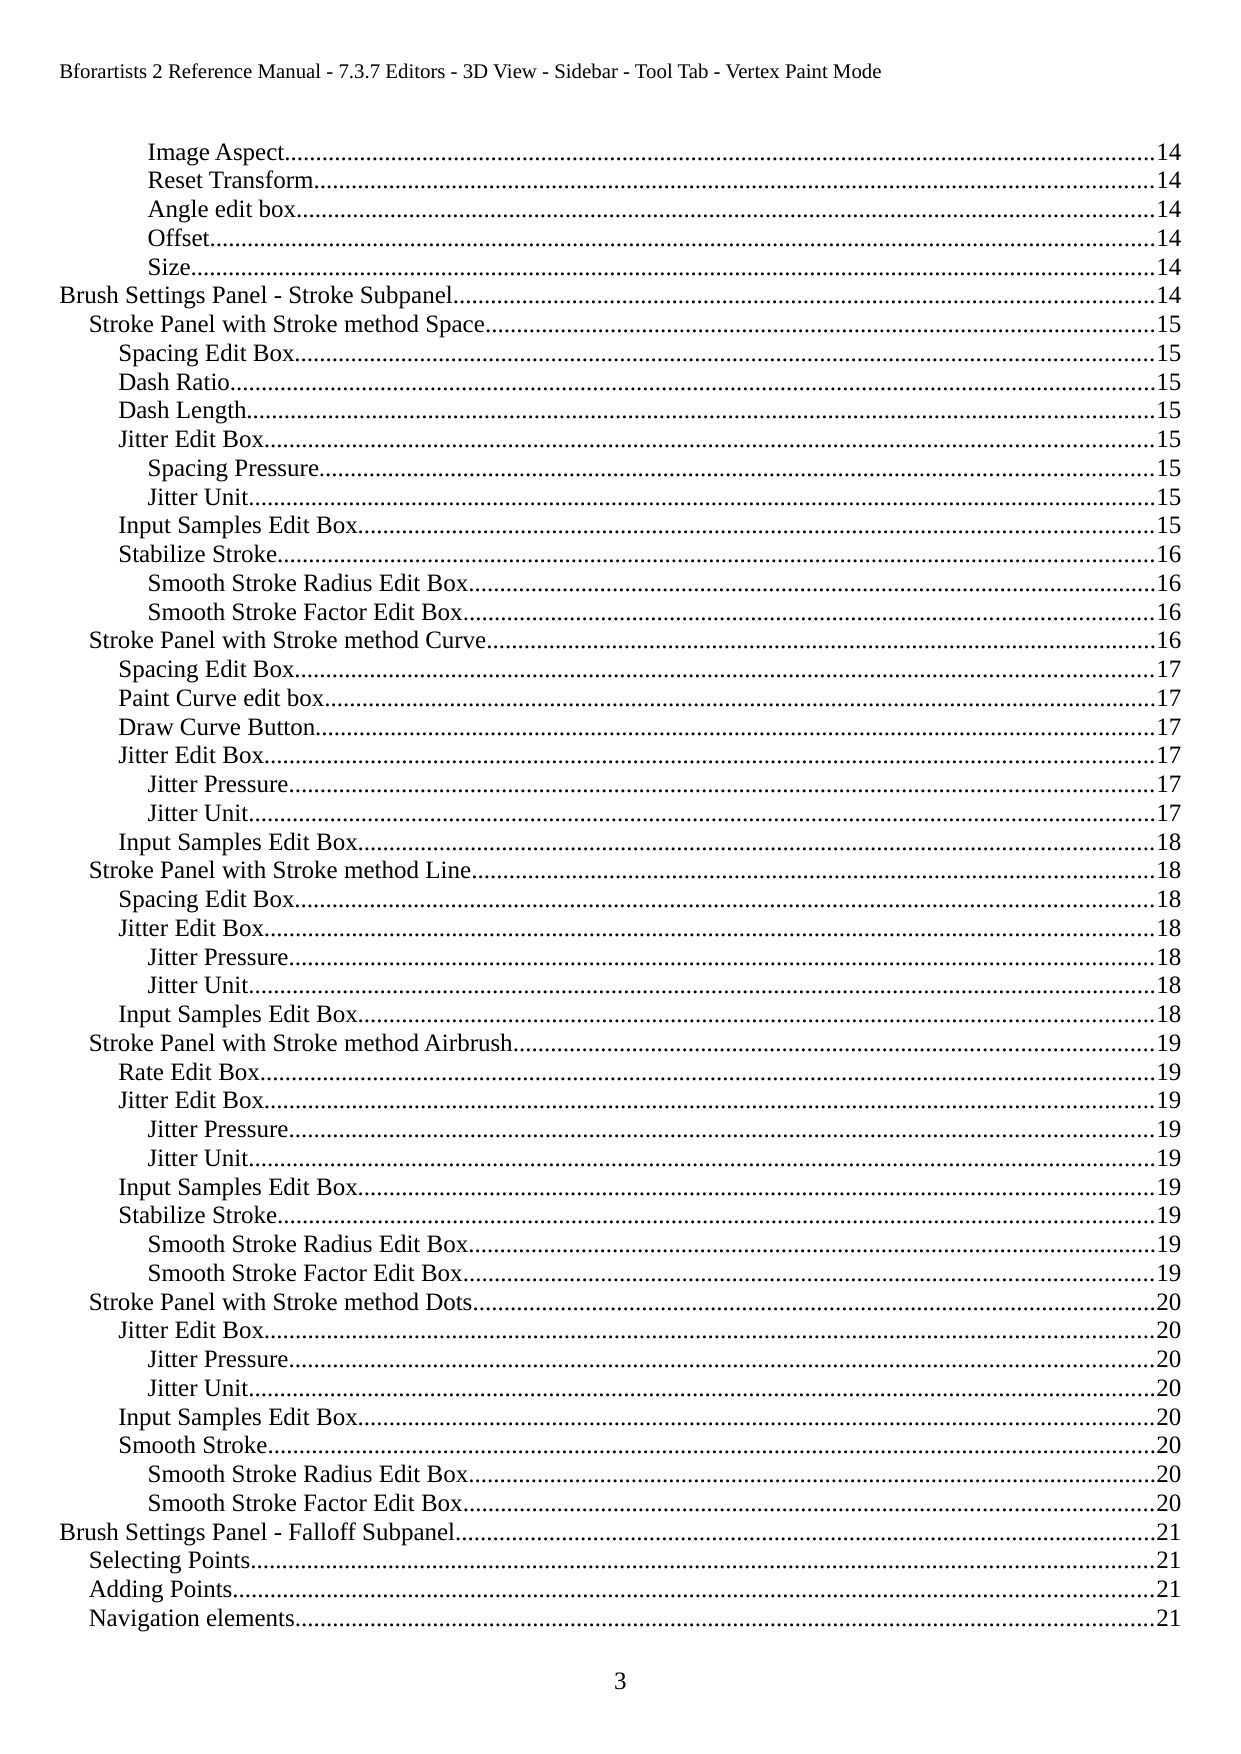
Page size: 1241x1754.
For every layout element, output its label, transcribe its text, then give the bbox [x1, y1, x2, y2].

text Input Samples Edit Box 15 [118, 510, 1181, 539]
text Size 14 [147, 252, 1181, 280]
text Jitter Edit Box 20 [118, 1315, 1181, 1344]
text Stroke Panel with Stroke method Curve 16 [88, 625, 1181, 654]
text Stabilize Stroke 19 [118, 1200, 1181, 1229]
text Smooth Stroke Radius Edit Box 19 [147, 1229, 1181, 1258]
text Spacing Pressure 15 [147, 453, 1181, 482]
text Stabilize Stroke 16 [118, 539, 1181, 568]
text Dash Length 15 [118, 395, 1181, 424]
text Rate Edit Box 19 [118, 1057, 1181, 1085]
text Reset Transform 14 [147, 165, 1181, 194]
text Adding Points 21 [88, 1574, 1181, 1603]
text Navigation elements 21 [88, 1603, 1181, 1632]
text Smooth Stroke Factor Edit Box 19 [147, 1258, 1181, 1287]
text Jitter Pressure 20 [147, 1344, 1181, 1373]
text Image Aspect 14 [147, 137, 1181, 165]
text Jitter Pressure 17 [147, 769, 1181, 798]
text Smooth Stroke Radius Edit Box 16 [147, 568, 1181, 597]
text Dash Ratio 15 [118, 367, 1181, 395]
text Input Samples Edit Box 18 [118, 827, 1181, 855]
text Brush Settings Panel - Falloff Subpanel 21 [59, 1517, 1181, 1545]
text Spacing Edit Box 15 [118, 338, 1181, 367]
text Paint Curve edit box 17 [118, 683, 1181, 712]
text Jitter Unit 20 [147, 1373, 1181, 1402]
text Input Samples Edit Box 18 [118, 999, 1181, 1028]
text Jitter Unit 18 [147, 970, 1181, 999]
text Input Samples Edit Box 20 [118, 1402, 1181, 1430]
text Jitter Unit 15 [147, 482, 1181, 510]
text Smooth Stroke Radius Edit Box 20 [147, 1459, 1181, 1488]
text Smooth Stroke 20 [118, 1430, 1181, 1459]
text Draw Curve Button 17 [118, 712, 1181, 740]
text Stroke Panel with Stroke method Dots 20 [88, 1287, 1181, 1315]
text Angle edit box 14 [147, 194, 1181, 223]
text Spacing Edit Box 17 [118, 654, 1181, 683]
text Brush Settings Panel - Stroke Subpanel 14 [59, 280, 1181, 309]
text Jitter Unit 19 [147, 1143, 1181, 1172]
text Selecting Points 21 [88, 1545, 1181, 1574]
text Jitter Unit 17 [147, 798, 1181, 827]
text Stroke Panel with Stroke method Space 15 [88, 309, 1181, 338]
text Offset 14 [147, 223, 1181, 252]
text Stroke Panel with Stroke method Line 18 [88, 855, 1181, 884]
text Jitter Edit Box 19 [118, 1085, 1181, 1114]
text Smooth Stroke Factor Edit Box 16 [147, 597, 1181, 625]
text Jitter Pressure 18 [147, 942, 1181, 970]
text Spacing Edit Box 18 [118, 884, 1181, 913]
text Stroke Panel with Stroke method Airbrush 19 [88, 1028, 1181, 1057]
text Jitter Edit Box 17 [118, 740, 1181, 769]
text Input Samples Edit Box 19 [118, 1172, 1181, 1200]
text Jitter Edit Box 15 [118, 424, 1181, 453]
text Jitter Pressure 19 [147, 1114, 1181, 1143]
text Jitter Edit Box 18 [118, 913, 1181, 942]
text Smooth Stroke Factor Edit Box 20 [147, 1488, 1181, 1517]
